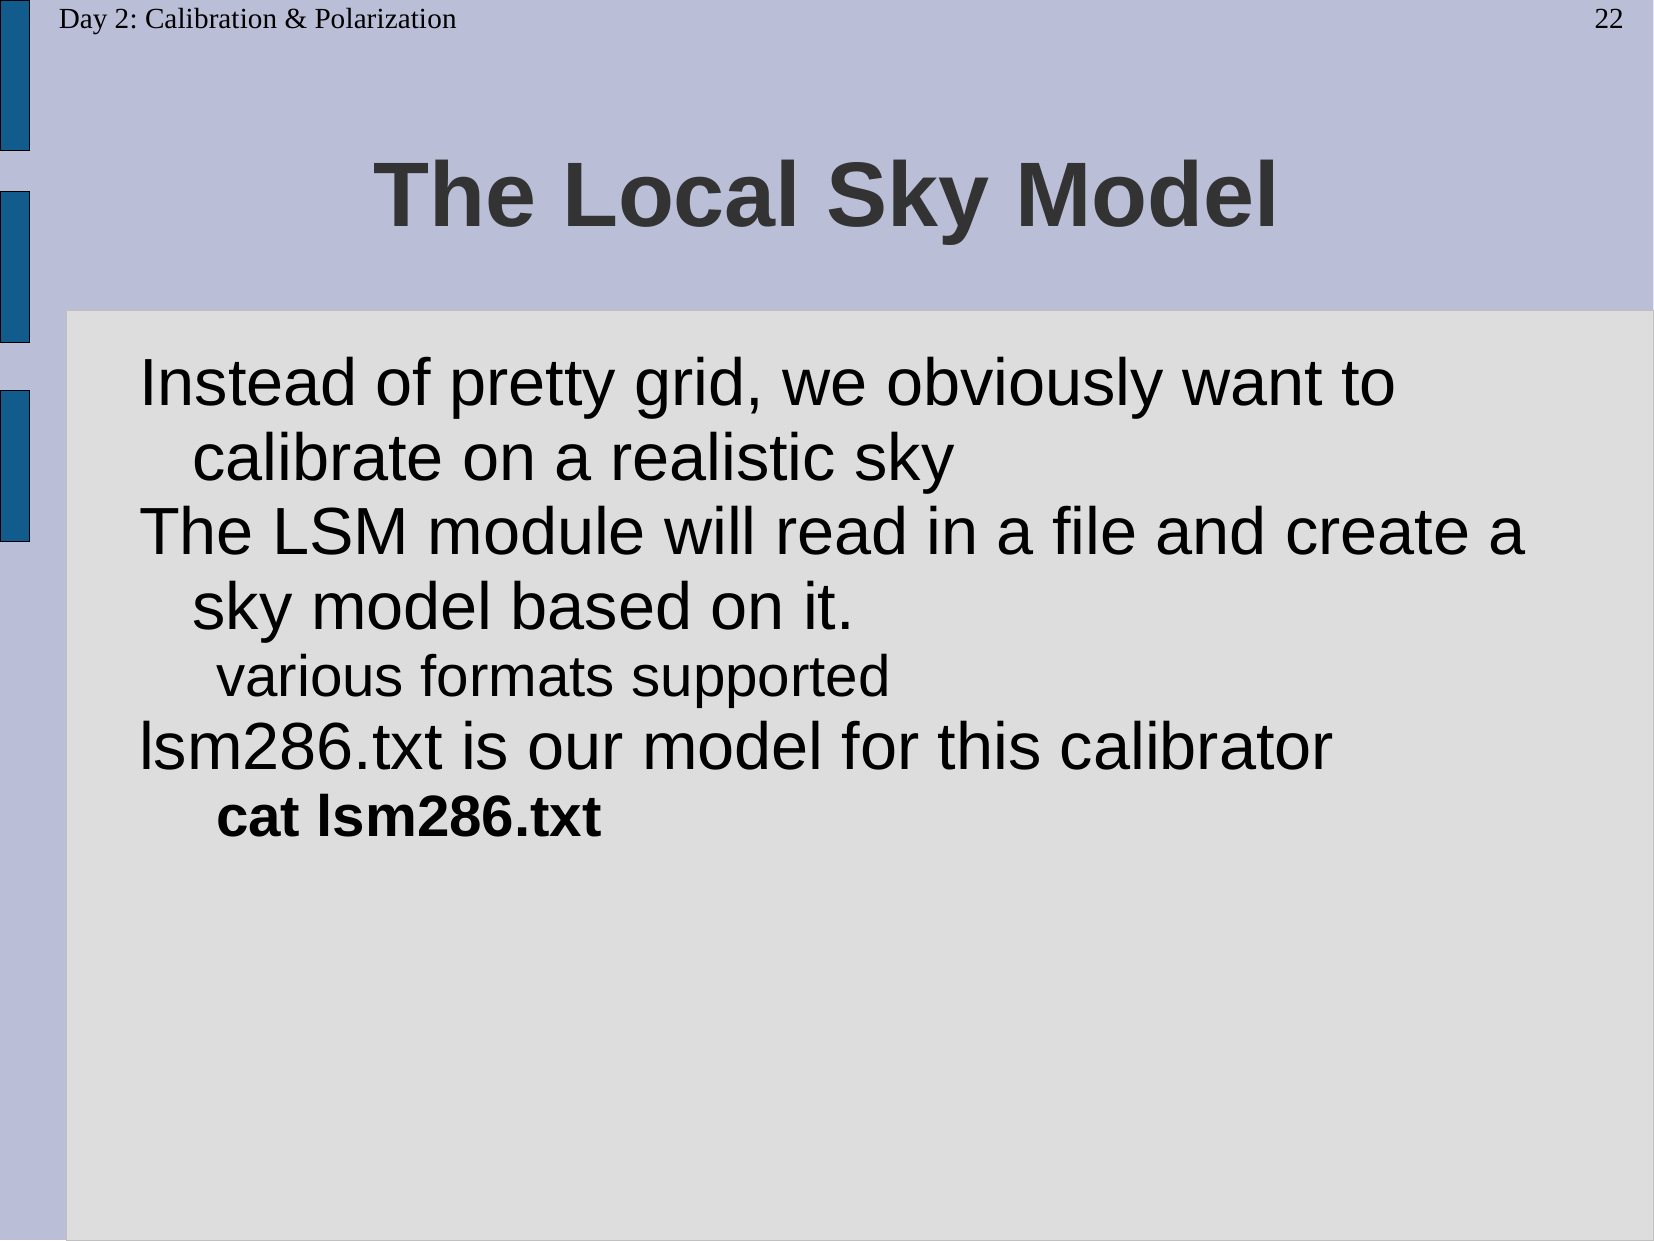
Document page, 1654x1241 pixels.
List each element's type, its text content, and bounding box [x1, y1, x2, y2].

title The Local Sky Model [121, 98, 1534, 291]
list Instead of pretty grid, we obviously want to calibrate on a realistic sky The LSM module will read in a file and create a sky model based on it. various formats supported lsm286.txt is our model for this calibrator cat lsm286.txt [121, 344, 1534, 1112]
